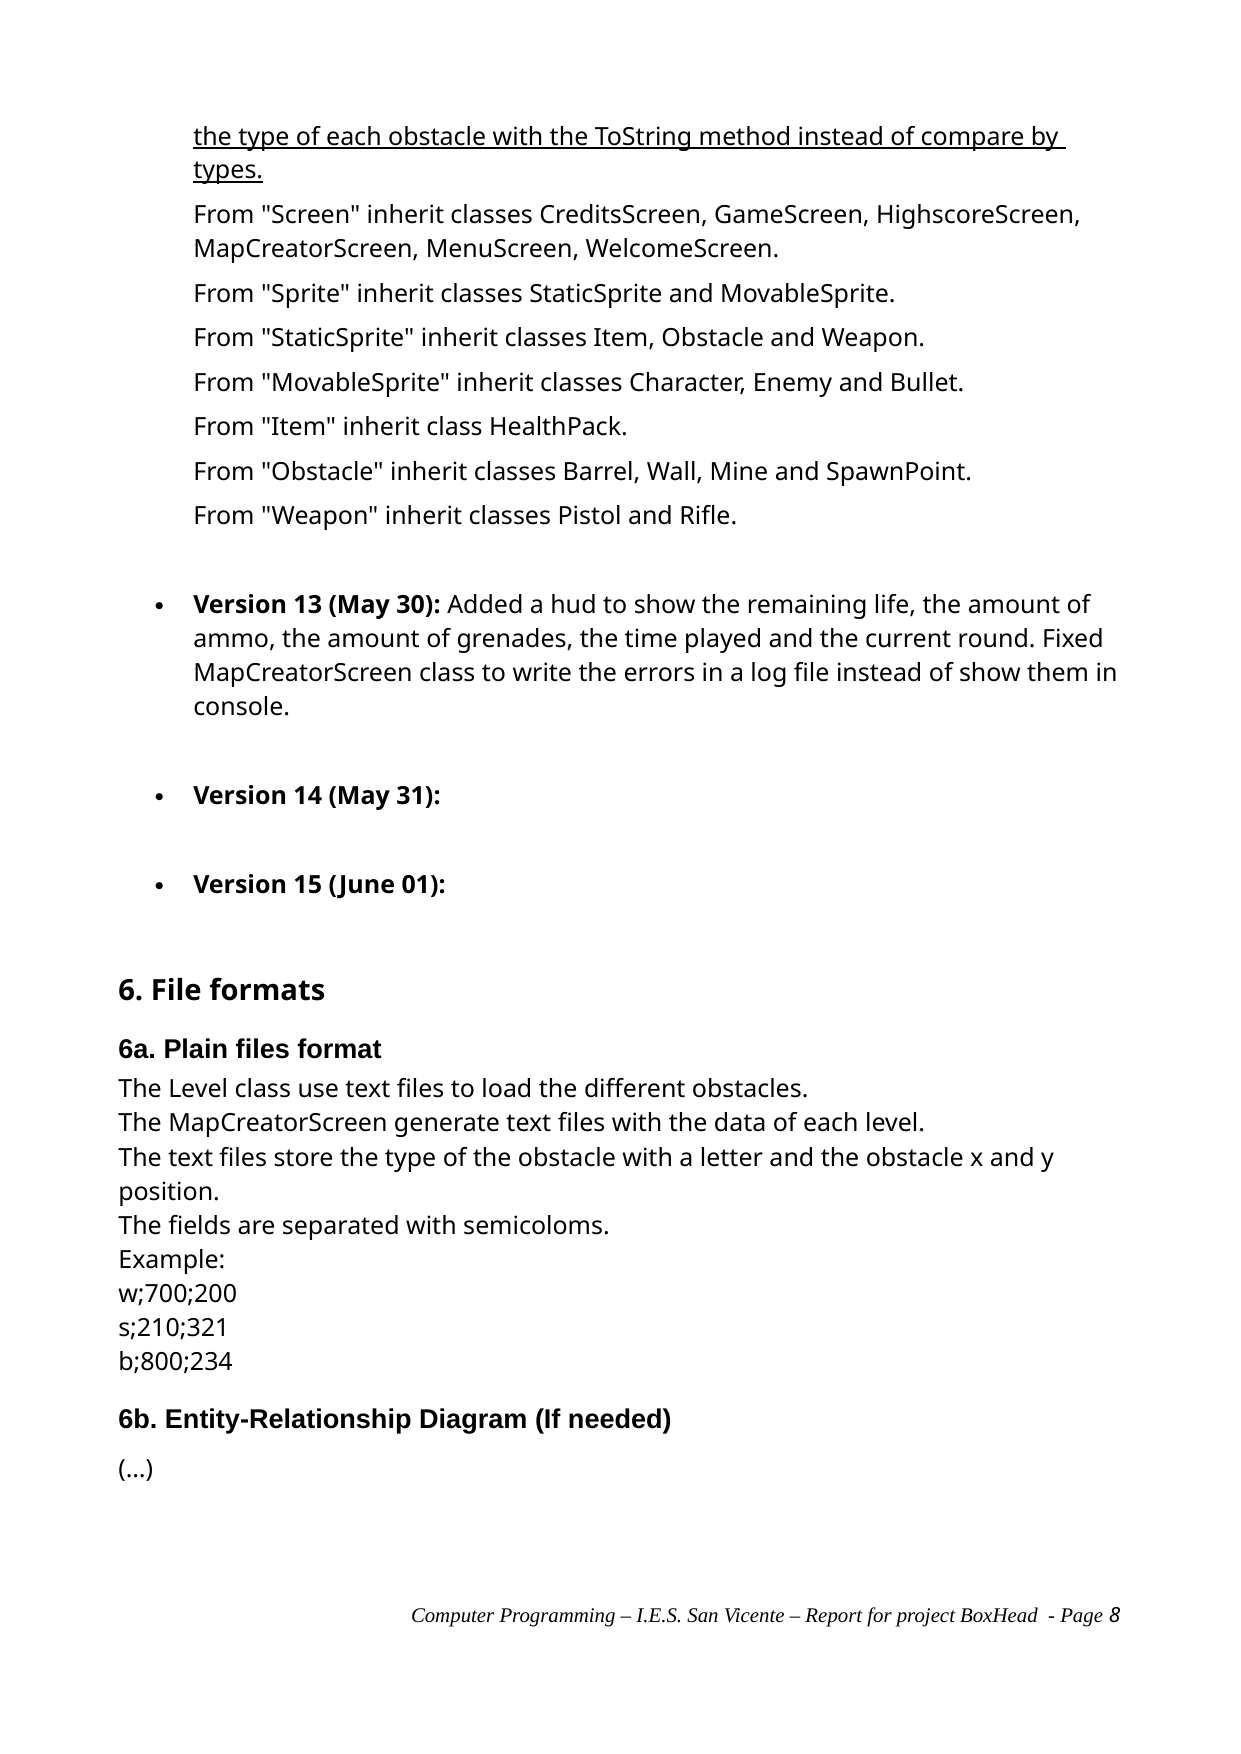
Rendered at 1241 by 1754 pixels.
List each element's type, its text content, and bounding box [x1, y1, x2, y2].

text The text files store the type of the obstacle with a letter and the obstacle x and y position. [118, 1139, 1122, 1207]
subtitle 6. File formats [118, 969, 1122, 1008]
list From "Screen" inherit classes CreditsScreen, GameScreen, HighscoreScreen, MapCreatorScreen, MenuScreen, WelcomeScreen. [156, 197, 1122, 265]
list Version 15 (June 01): [156, 867, 1122, 901]
list From "Item" inherit class HealthPack. [156, 409, 1122, 443]
text (…) [118, 1451, 1122, 1484]
text Example: [118, 1241, 1122, 1275]
subtitle 6a. Plain files format [118, 1033, 1122, 1065]
list the type of each obstacle with the ToString method instead of compare by types. [156, 118, 1122, 186]
list From "Sprite" inherit classes StaticSprite and MovableSprite. [156, 275, 1122, 309]
text w;700;200 [118, 1275, 1122, 1309]
text The MapCreatorScreen generate text files with the data of each level. [118, 1105, 1122, 1139]
text The Level class use text files to load the different obstacles. [118, 1071, 1122, 1105]
list From "MovableSprite" inherit classes Character, Enemy and Bullet. [156, 364, 1122, 398]
subtitle 6b. Entity-Relationship Diagram (If needed) [118, 1403, 1122, 1434]
text The fields are separated with semicoloms. [118, 1207, 1122, 1241]
list From "Obstacle" inherit classes Barrel, Wall, Mine and SpawnPoint. [156, 453, 1122, 487]
list Version 13 (May 30): Added a hud to show the remaining life, the amount of ammo, the amount of grenades, the time played and the current round. Fixed MapCreatorScreen class to write the errors in a log file instead of show them in console. [156, 587, 1122, 723]
list From "Weapon" inherit classes Pistol and Rifle. [156, 498, 1122, 532]
list From "StaticSprite" inherit classes Item, Obstacle and Weapon. [156, 320, 1122, 354]
list Version 14 (May 31): [156, 778, 1122, 812]
text s;210;321 [118, 1309, 1122, 1343]
text b;800;234 [118, 1343, 1122, 1378]
